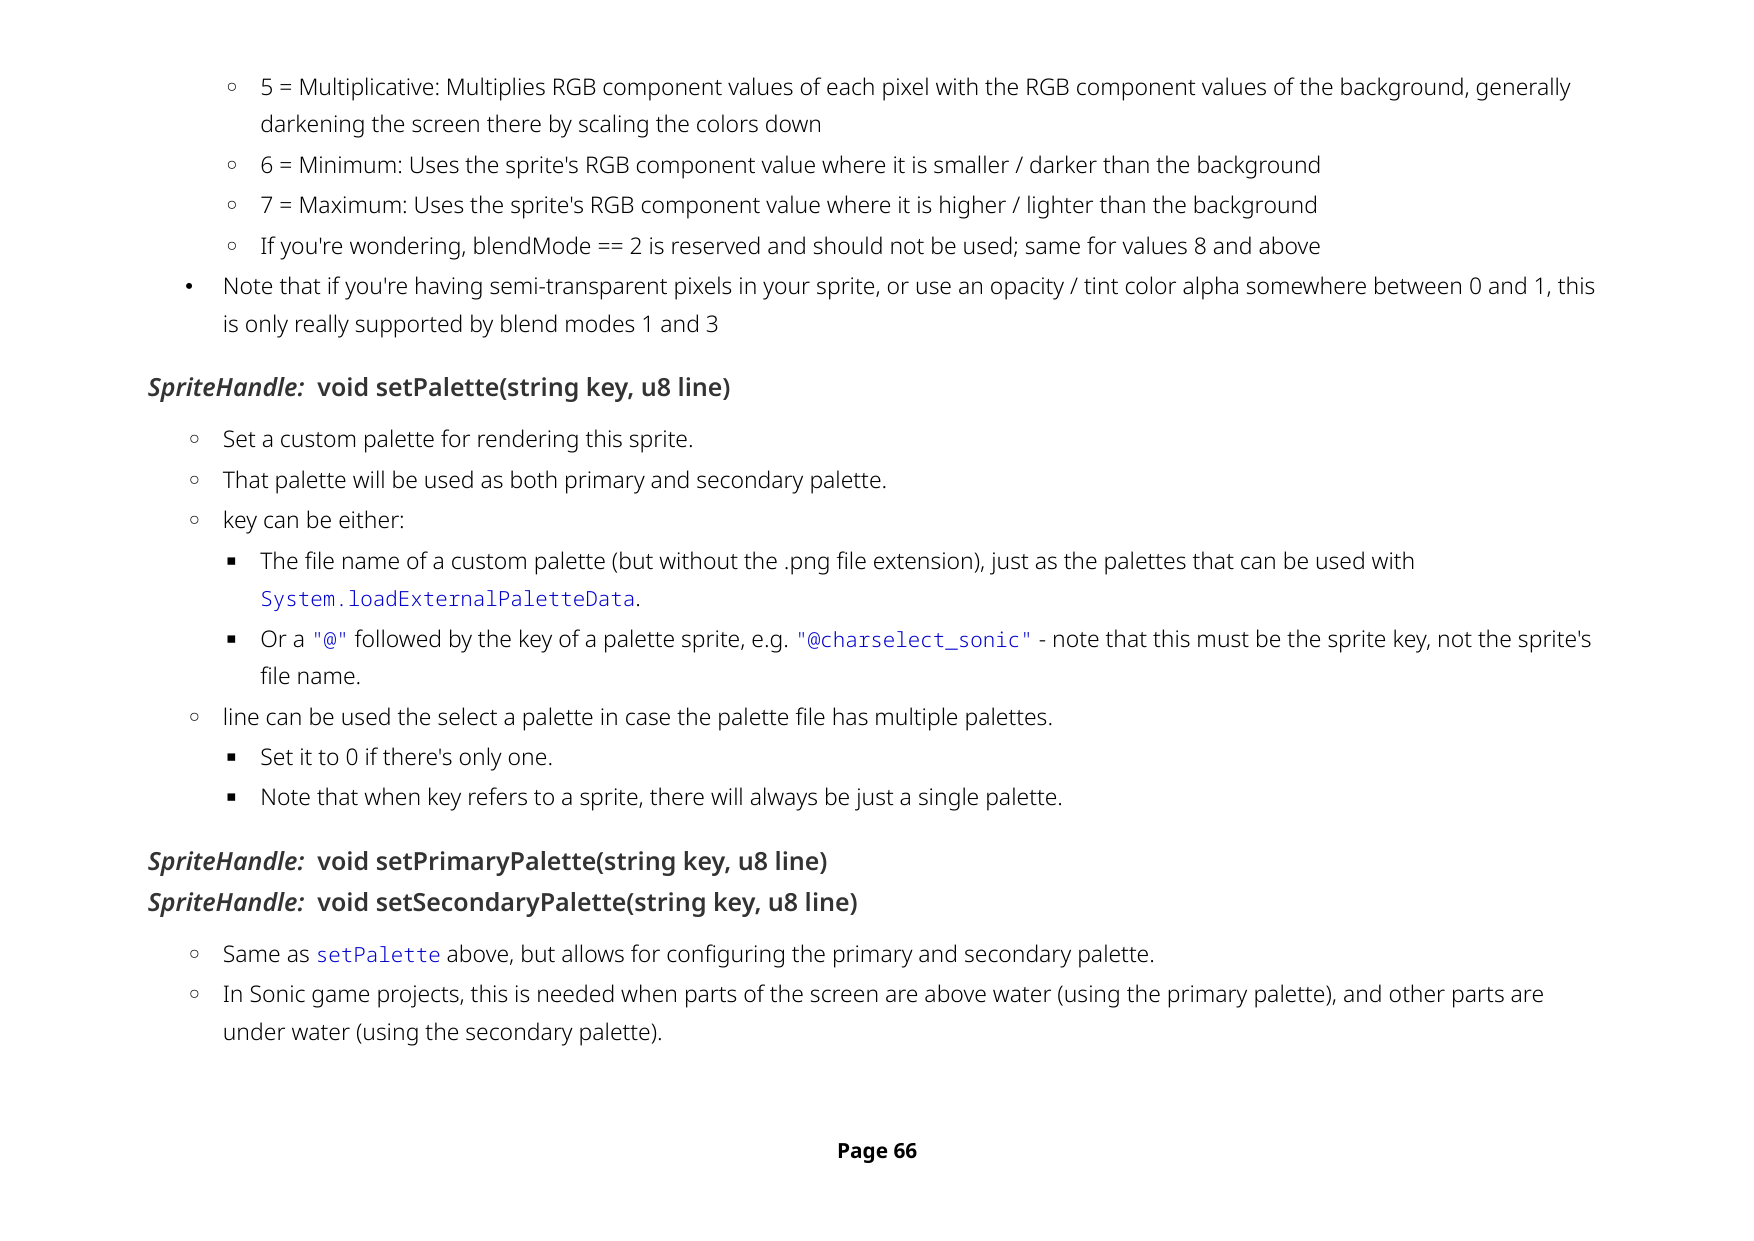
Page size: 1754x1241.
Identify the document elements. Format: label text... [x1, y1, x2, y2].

list 6 = Minimum: Uses the sprite's RGB component value where it is smaller / darker than the background [223, 149, 1606, 180]
list That palette will be used as both primary and secondary palette. [185, 464, 1606, 495]
list Set a custom palette for rendering this sprite. [185, 423, 1606, 454]
list If you're wondering, blendMode == 2 is reserved and should not be used; same for values 8 and above [223, 229, 1606, 261]
list Note that when key refers to a sprite, there will always be just a single palette. [223, 781, 1606, 812]
list Or a "@" followed by the key of a palette sprite, e.g. "@charselect_sonic" - note that this must be the sprite key, not the sprite's file name. [223, 622, 1606, 691]
list Set it to 0 if there's only one. [223, 741, 1606, 772]
list The file name of a custom palette (but without the .png file extension), just as the palettes that can be used with System.loadExternalPaletteData. [223, 544, 1606, 613]
list 7 = Maximum: Uses the sprite's RGB component value where it is higher / lighter than the background [223, 189, 1606, 220]
list In Sonic game projects, this is needed when parts of the screen are above water (using the primary palette), and other parts are under water (using the secondary palette). [185, 978, 1606, 1047]
list 5 = Multiplicative: Multiplies RGB component values of each pixel with the RGB component values of the background, generally darkening the screen there by scaling the colors down [223, 71, 1606, 139]
list Note that if you're having semi-transparent pixels in your sprite, or use an opacity / tint color alpha somewhere between 0 and 1, this is only really supported by blend modes 1 and 3 [185, 270, 1606, 339]
list line can be used the select a palette in case the palette file has multiple palettes. [185, 700, 1606, 732]
subtitle SpriteHandle: void setPalette(string key, u8 line) [148, 370, 1606, 404]
list Same as setPalette above, but allows for configuring the primary and secondary palette. [185, 938, 1606, 969]
list key can be either: [185, 504, 1606, 535]
subtitle SpriteHandle: void setPrimaryPalette(string key, u8 line) SpriteHandle: void setSecondaryPalette(string key, u8 line) [148, 844, 1606, 919]
